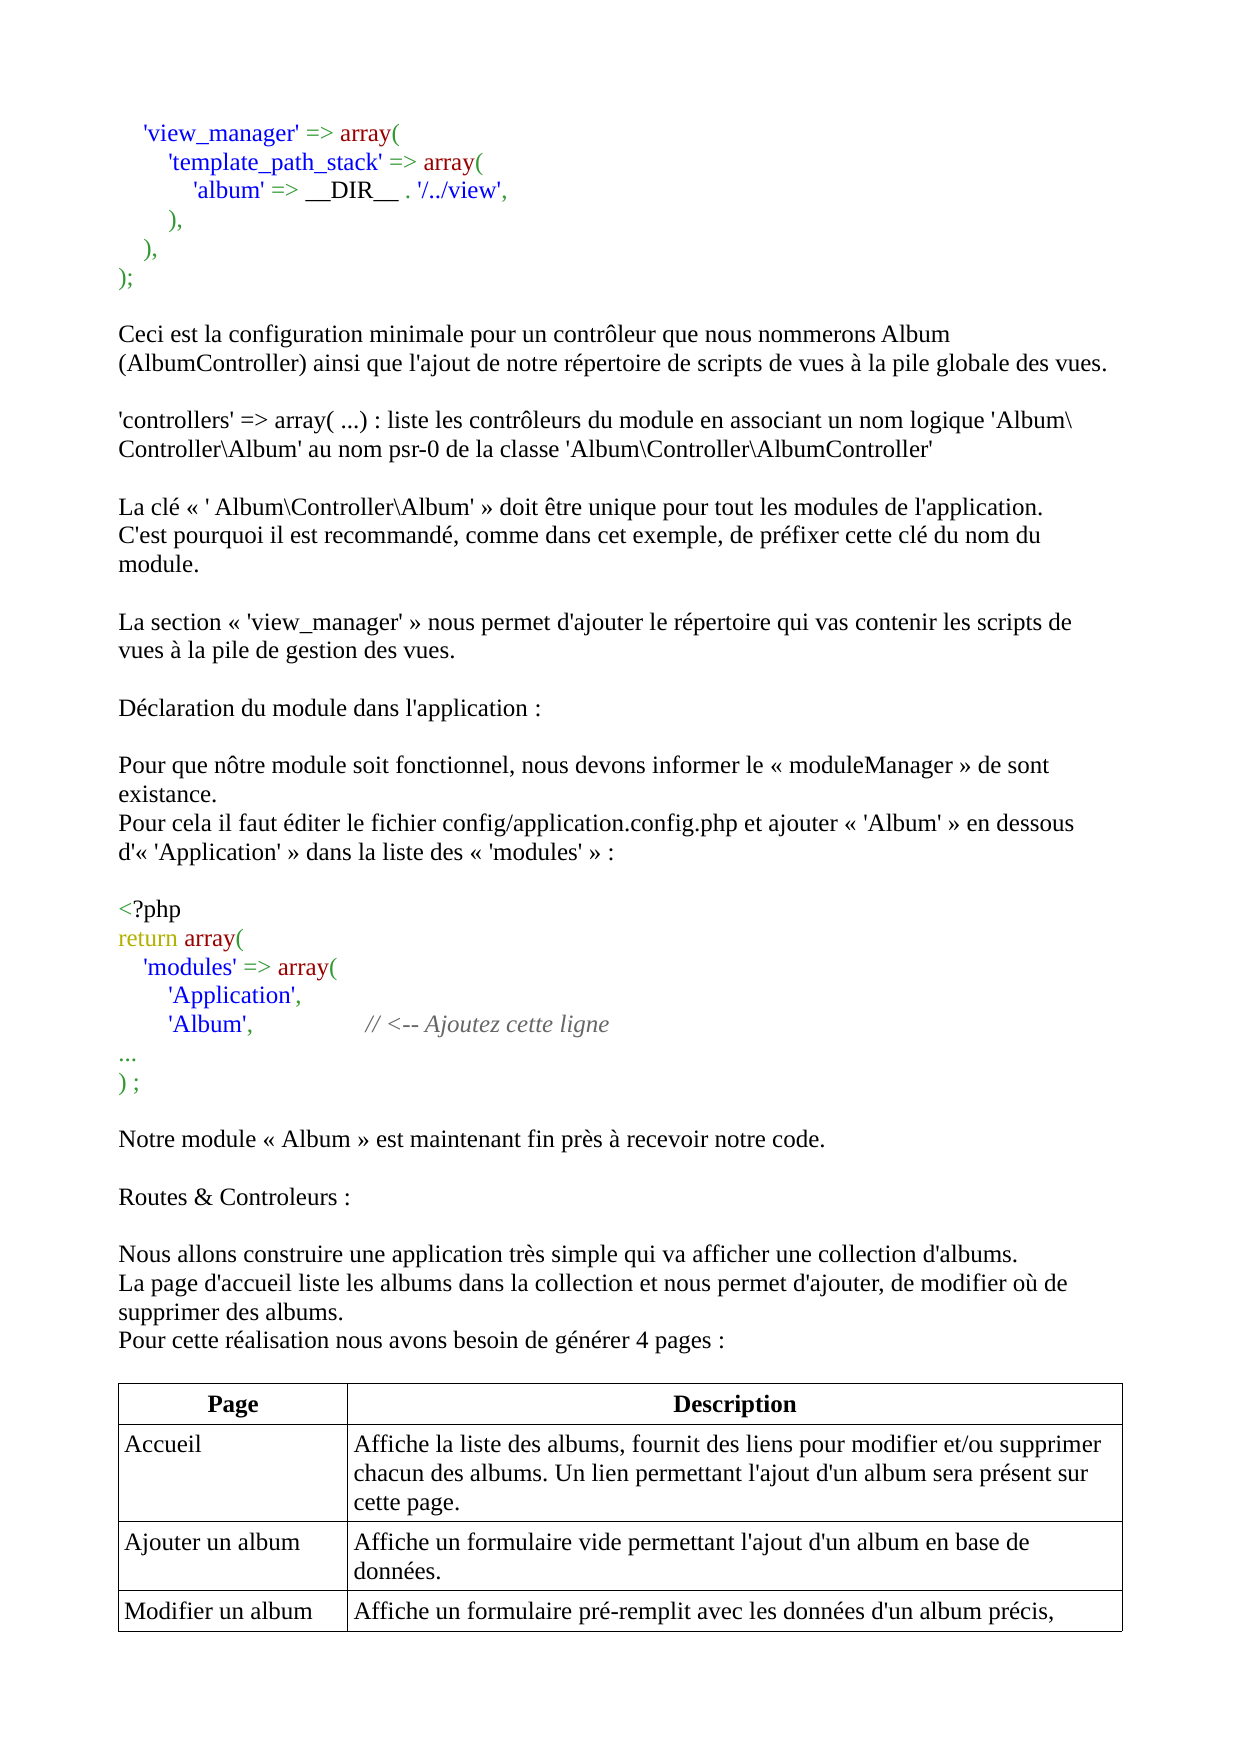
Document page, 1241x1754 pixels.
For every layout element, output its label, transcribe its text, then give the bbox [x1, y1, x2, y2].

text 'modules' => array( [118, 952, 1122, 981]
text Pour que nôtre module soit fonctionnel, nous devons informer le « moduleManager » de sont existance. [118, 751, 1122, 808]
table_header Description [348, 1384, 1122, 1423]
text Pour cette réalisation nous avons besoin de générer 4 pages : [118, 1326, 1122, 1354]
table_header Page [119, 1384, 347, 1423]
text 'album' => __DIR__ . '/../view', [118, 176, 1122, 204]
text 'Application', [118, 981, 1122, 1009]
text return array( [118, 923, 1122, 952]
text ), [118, 233, 1122, 262]
table_cell Accueil [119, 1425, 347, 1521]
text La clé « ' Album\Controller\Album' » doit être unique pour tout les modules de l'application. [118, 492, 1122, 521]
text La section « 'view_manager' » nous permet d'ajouter le répertoire qui vas contenir les scripts de vues à la pile de gestion des vues. [118, 607, 1122, 664]
text ), [118, 204, 1122, 233]
table_cell Modifier un album [119, 1591, 347, 1631]
table_cell Affiche un formulaire vide permettant l'ajout d'un album en base de données. [348, 1522, 1122, 1590]
text Notre module « Album » est maintenant fin près à recevoir notre code. [118, 1124, 1122, 1153]
text 'Album', // <-- Ajoutez cette ligne [118, 1009, 1122, 1038]
text Ceci est la configuration minimale pour un contrôleur que nous nommerons Album (AlbumController) ainsi que l'ajout de notre répertoire de scripts de vues à la pile globale des vues. [118, 319, 1122, 377]
text Pour cela il faut éditer le fichier config/application.config.php et ajouter « 'Album' » en dessous d'« 'Application' » dans la liste des « 'modules' » : [118, 808, 1122, 866]
text Routes & Controleurs : [118, 1182, 1122, 1211]
text Nous allons construire une application très simple qui va afficher une collection d'albums. [118, 1239, 1122, 1268]
text 'controllers' => array( ...) : liste les contrôleurs du module en associant un nom logique 'Album\Controller\Album' au nom psr-0 de la classe 'Album\Controller\AlbumController' [118, 406, 1122, 463]
table_cell Affiche un formulaire pré-remplit avec les données d'un album précis, [348, 1591, 1122, 1631]
text C'est pourquoi il est recommandé, comme dans cet exemple, de préfixer cette clé du nom du module. [118, 521, 1122, 578]
text ) ; [118, 1067, 1122, 1096]
table_cell Affiche la liste des albums, fournit des liens pour modifier et/ou supprimer chacun des albums. Un lien permettant l'ajout d'un album sera présent sur cette page. [348, 1425, 1122, 1521]
text ); [118, 262, 1122, 291]
text <?php [118, 894, 1122, 923]
text 'view_manager' => array( [118, 118, 1122, 147]
text La page d'accueil liste les albums dans la collection et nous permet d'ajouter, de modifier où de supprimer des albums. [118, 1268, 1122, 1326]
text 'template_path_stack' => array( [118, 147, 1122, 176]
table_cell Ajouter un album [119, 1522, 347, 1590]
text Déclaration du module dans l'application : [118, 693, 1122, 722]
text ... [118, 1038, 1122, 1067]
